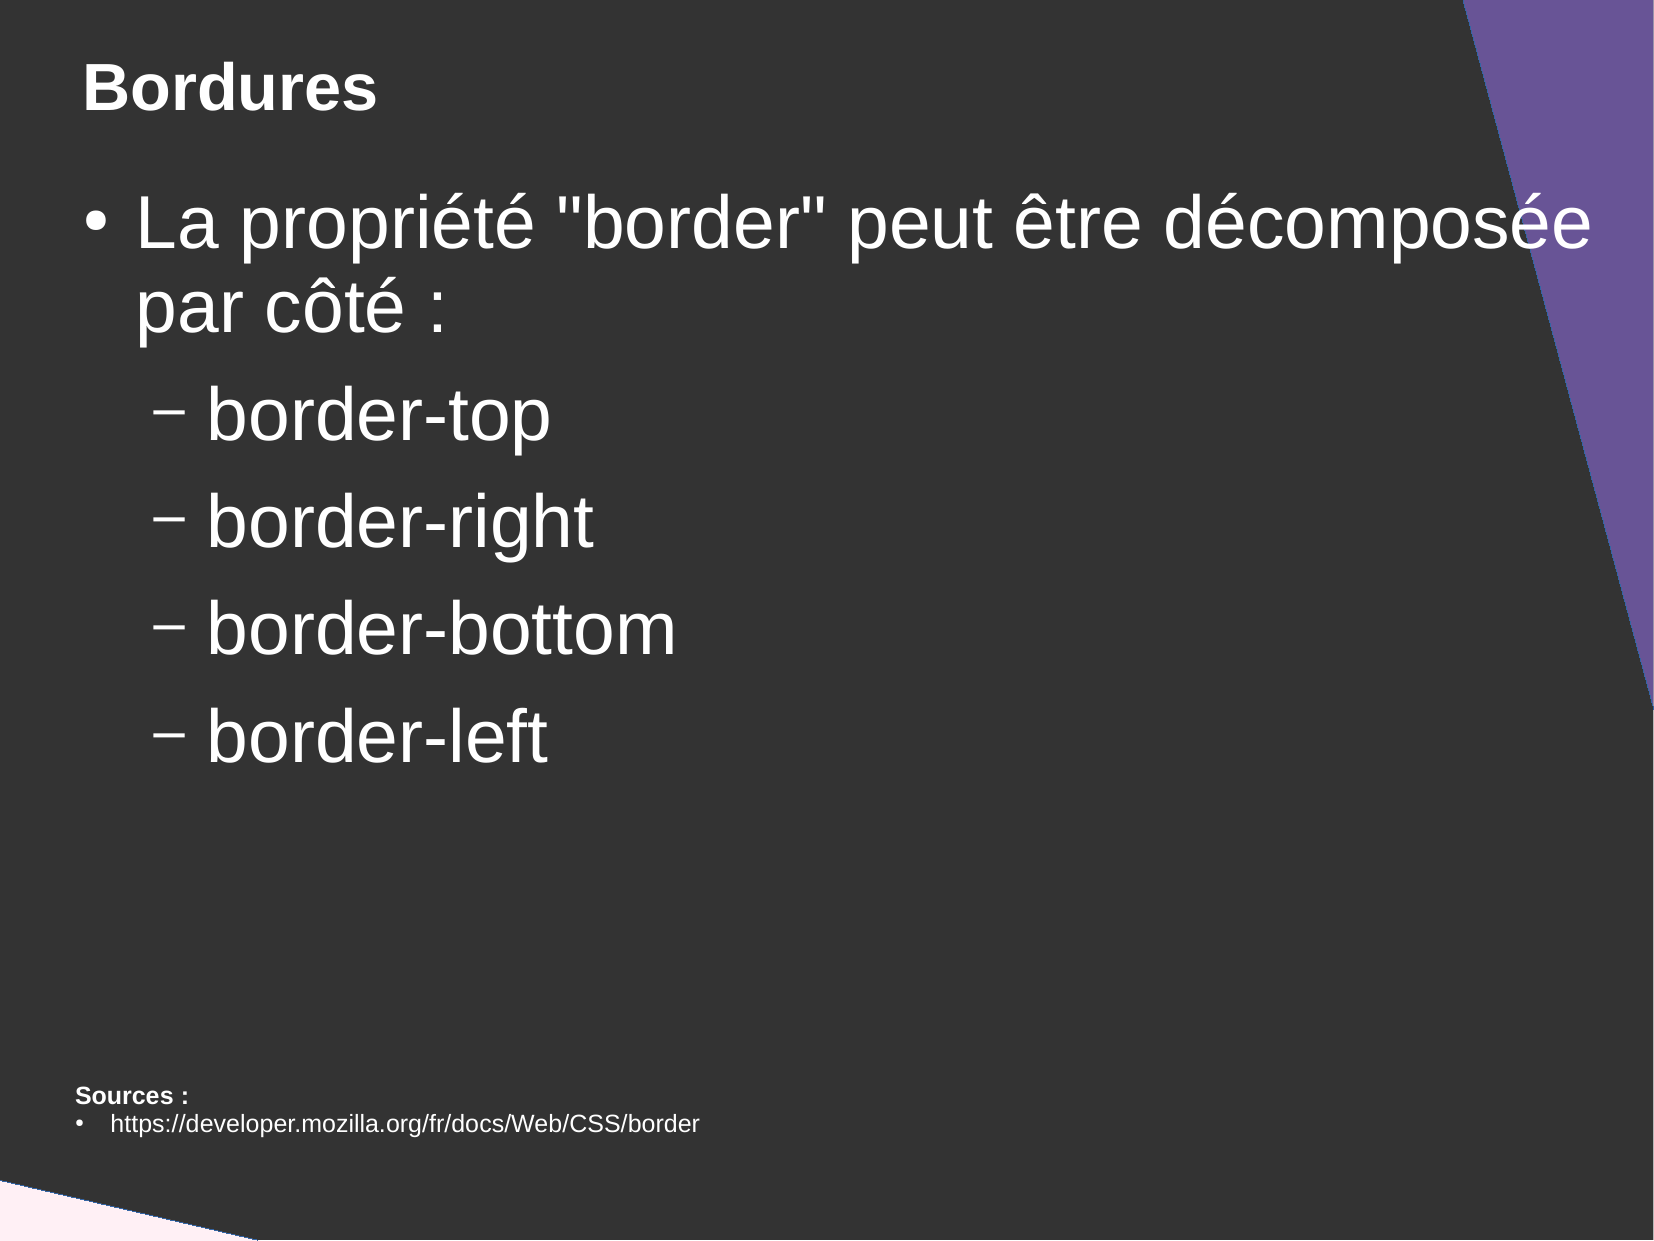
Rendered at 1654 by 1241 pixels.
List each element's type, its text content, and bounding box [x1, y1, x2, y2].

list La propriété "border" peut être décomposée par côté : border-top border-right border-bottom border-left [64, 180, 1642, 815]
text_box [1463, 0, 1654, 710]
text_box [0, 1180, 262, 1241]
text_box Sources : https://developer.mozilla.org/fr/docs/Web/CSS/border [60, 1074, 1546, 1217]
title Bordures [82, 49, 1571, 130]
